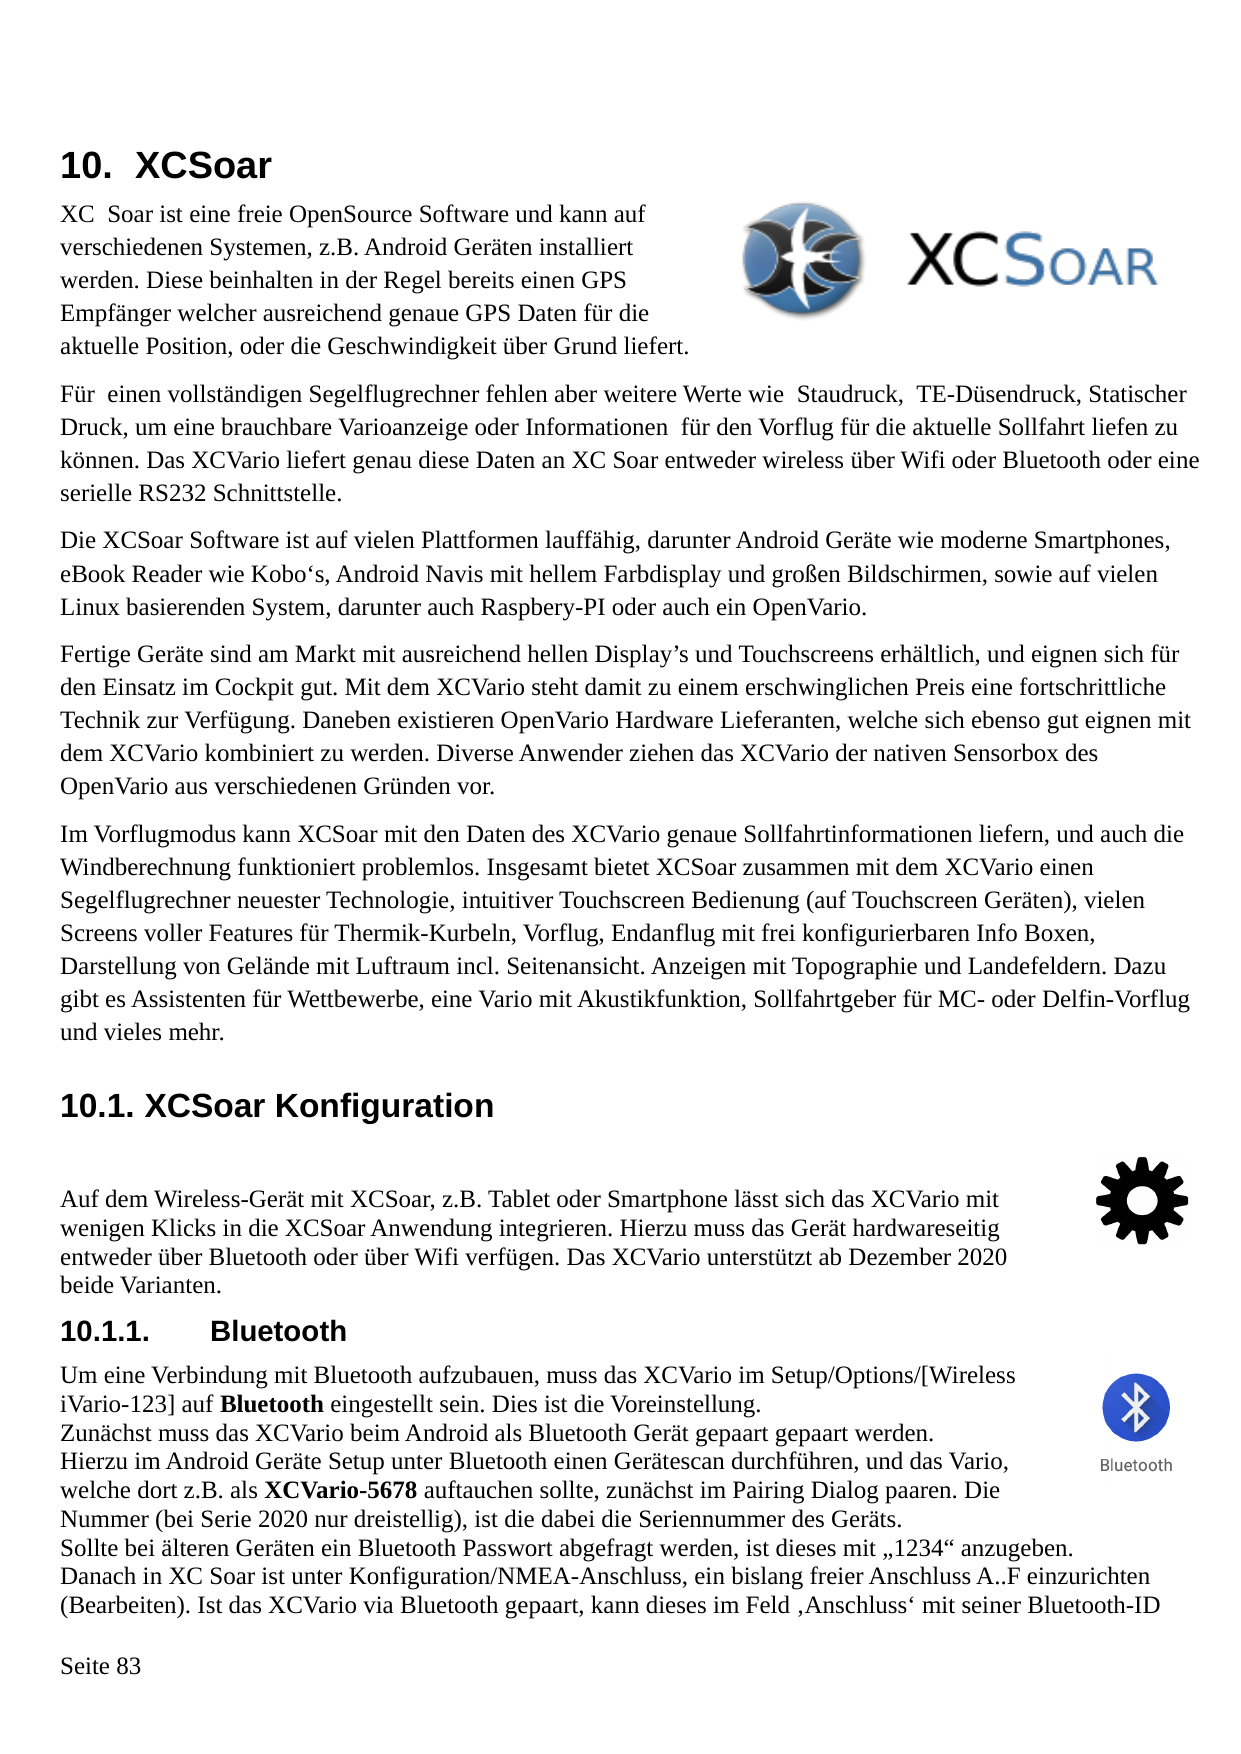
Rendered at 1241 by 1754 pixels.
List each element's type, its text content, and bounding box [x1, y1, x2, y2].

text Für einen vollständigen Segelflugrechner fehlen aber weitere Werte wie Staudruck, TE-Düsendruck, Statischer Druck, um eine brauchbare Varioanzeige oder Informationen für den Vorflug für die aktuelle Sollfahrt liefen zu können. Das XCVario liefert genau diese Daten an XC Soar entweder wireless über Wifi oder Bluetooth oder eine serielle RS232 Schnittstelle. [60, 379, 1207, 507]
subtitle Bluetooth [60, 1314, 1207, 1348]
text Im Vorflugmodus kann XCSoar mit den Daten des XCVario genaue Sollfahrtinformationen liefern, und auch die Windberechnung funktioniert problemlos. Insgesamt bietet XCSoar zusammen mit dem XCVario einen Segelflugrechner neuester Technologie, intuitiver Touchscreen Bedienung (auf Touchscreen Geräten), vielen Screens voller Features für Thermik-Kurbeln, Vorflug, Endanflug mit frei konfigurierbaren Info Boxen, Darstellung von Gelände mit Luftraum incl. Seitenansicht. Anzeigen mit Topographie und Landefeldern. Dazu gibt es Assistenten für Wettbewerbe, eine Vario mit Akustikfunktion, Sollfahrtgeber für MC- oder Delfin-Vorflug und vieles mehr. [60, 819, 1207, 1046]
text XC Soar ist eine freie OpenSource Software und kann auf verschiedenen Systemen, z.B. Android Geräten installiert werden. Diese beinhalten in der Regel bereits einen GPS Empfänger welcher ausreichend genaue GPS Daten für die aktuelle Position, oder die Geschwindigkeit über Grund liefert. [60, 199, 1207, 360]
text Zunächst muss das XCVario beim Android als Bluetooth Gerät gepaart gepaart werden. [60, 1418, 1065, 1446]
picture [740, 201, 1164, 321]
picture [1065, 1352, 1206, 1493]
text Sollte bei älteren Geräten ein Bluetooth Passwort abgefragt werden, ist dieses mit „1234“ anzugeben. [60, 1533, 1207, 1561]
text Hierzu im Android Geräte Setup unter Bluetooth einen Gerätescan durchführen, und das Vario, welche dort z.B. als XCVario-5678 auftauchen sollte, zunächst im Pairing Dialog paaren. Die Nummer (bei Serie 2020 nur dreistellig), ist die dabei die Seriennummer des Geräts. [60, 1446, 1207, 1533]
text Die XCSoar Software ist auf vielen Plattformen lauffähig, darunter Android Geräte wie moderne Smartphones, eBook Reader wie Kobo‘s, Android Navis mit hellem Farbdisplay und großen Bildschirmen, sowie auf vielen Linux basierenden System, darunter auch Raspbery-PI oder auch ein OpenVario. [60, 526, 1207, 620]
text Um eine Verbindung mit Bluetooth aufzubauen, muss das XCVario im Setup/Options/[Wireless iVario-123] auf Bluetooth eingestellt sein. Dies ist die Voreinstellung. [60, 1360, 1065, 1418]
text Danach in XC Soar ist unter Konfiguration/NMEA-Anschluss, ein bislang freier Anschluss A..F einzurichten (Bearbeiten). Ist das XCVario via Bluetooth gepaart, kann dieses im Feld ‚Anschluss‘ mit seiner Bluetooth-ID [60, 1561, 1207, 1619]
text Auf dem Wireless-Gerät mit XCSoar, z.B. Tablet oder Smartphone lässt sich das XCVario mit wenigen Klicks in die XCSoar Anwendung integrieren. Hierzu muss das Gerät hardwareseitig entweder über Bluetooth oder über Wifi verfügen. Das XCVario unterstützt ab Dezember 2020 beide Varianten. [60, 1184, 1207, 1299]
text Fertige Geräte sind am Markt mit ausreichend hellen Display’s und Touchscreens erhältlich, und eignen sich für den Einsatz im Cockpit gut. Mit dem XCVario steht damit zu einem erschwinglichen Preis eine fortschrittliche Technik zur Verfügung. Daneben existieren OpenVario Hardware Lieferanten, welche sich ebenso gut eignen mit dem XCVario kombiniert zu werden. Diverse Anwender ziehen das XCVario der nativen Sensorbox des OpenVario aus verschiedenen Gründen vor. [60, 639, 1207, 800]
subtitle XCSoar Konfiguration [60, 1086, 1207, 1124]
picture [1096, 1156, 1189, 1245]
subtitle XCSoar [60, 143, 1207, 187]
